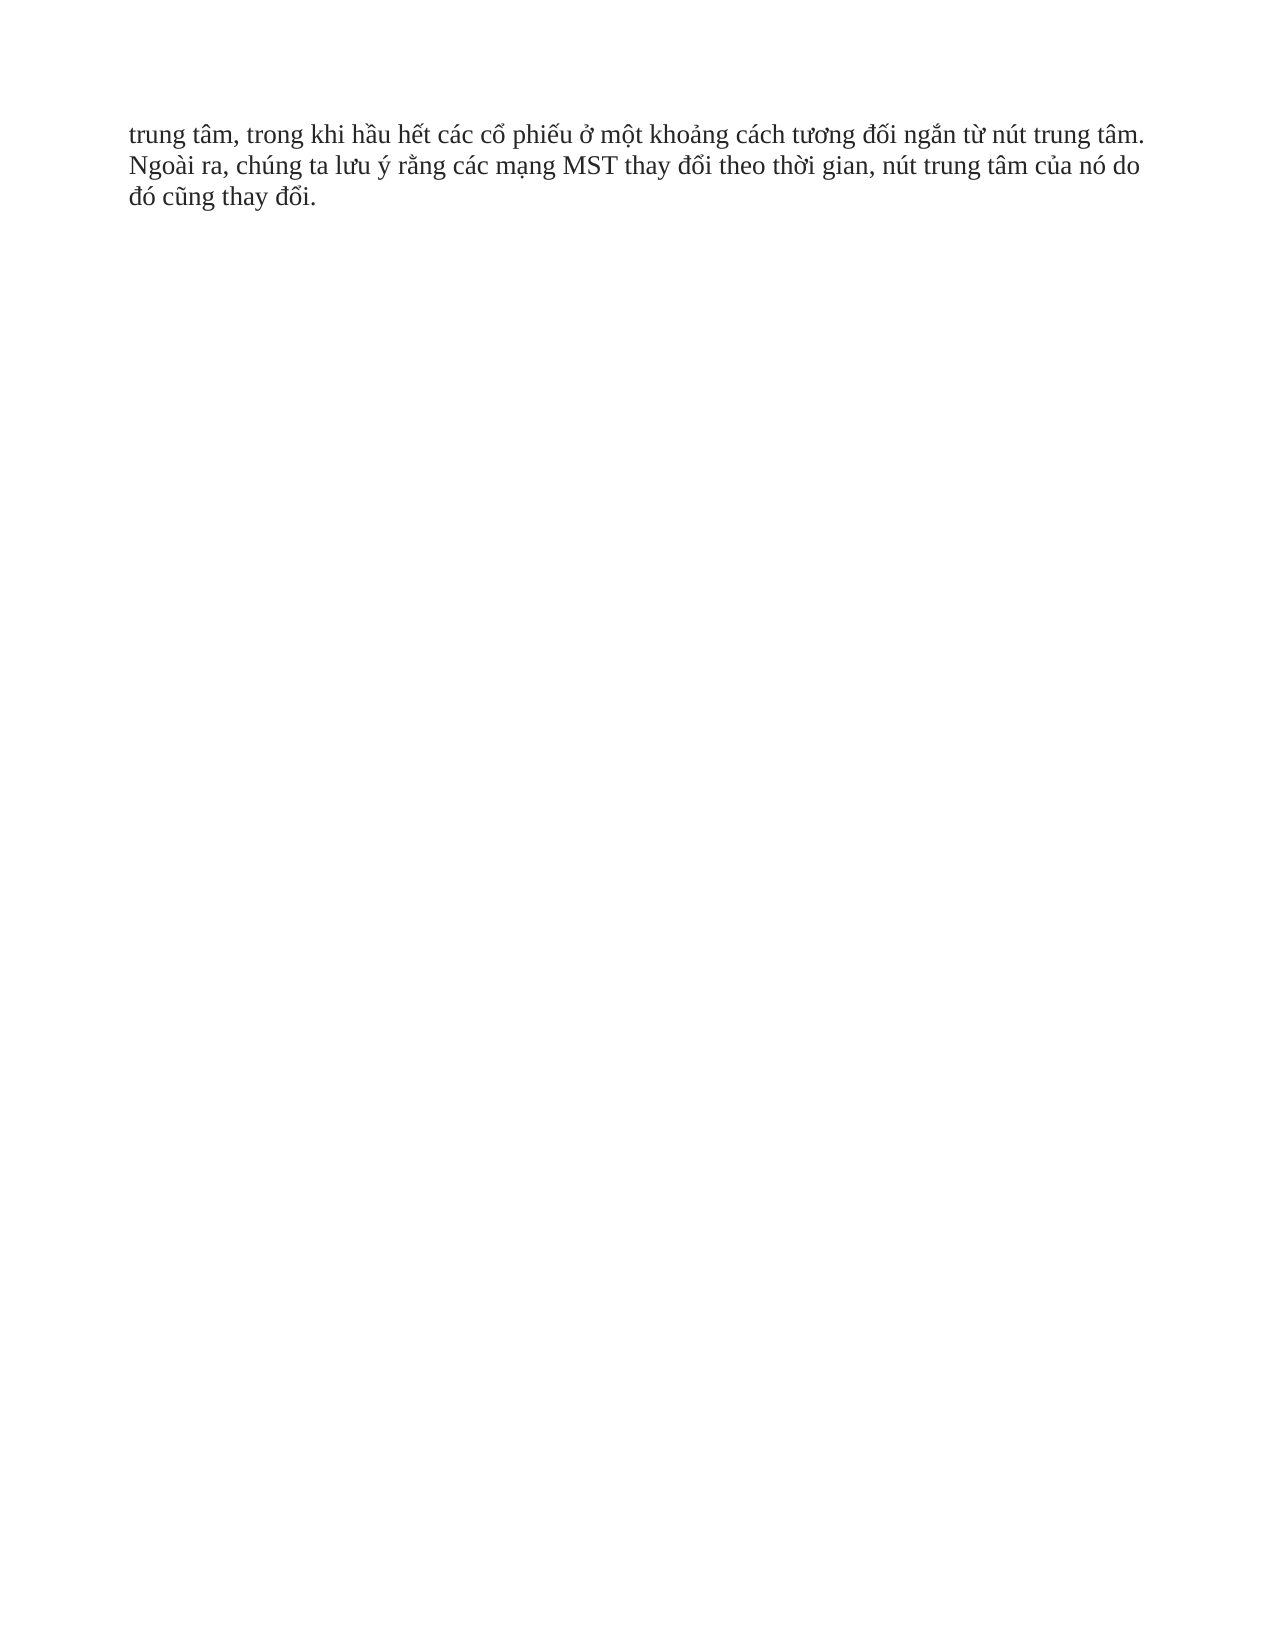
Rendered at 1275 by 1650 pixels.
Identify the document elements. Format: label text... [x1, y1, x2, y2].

text trung tâm, trong khi hầu hết các cổ phiếu ở một khoảng cách tương đối ngắn từ nút trung tâm. Ngoài ra, chúng ta lưu ý rằng các mạng MST thay đổi theo thời gian, nút trung tâm của nó do đó cũng thay đổi. [128, 118, 1146, 212]
